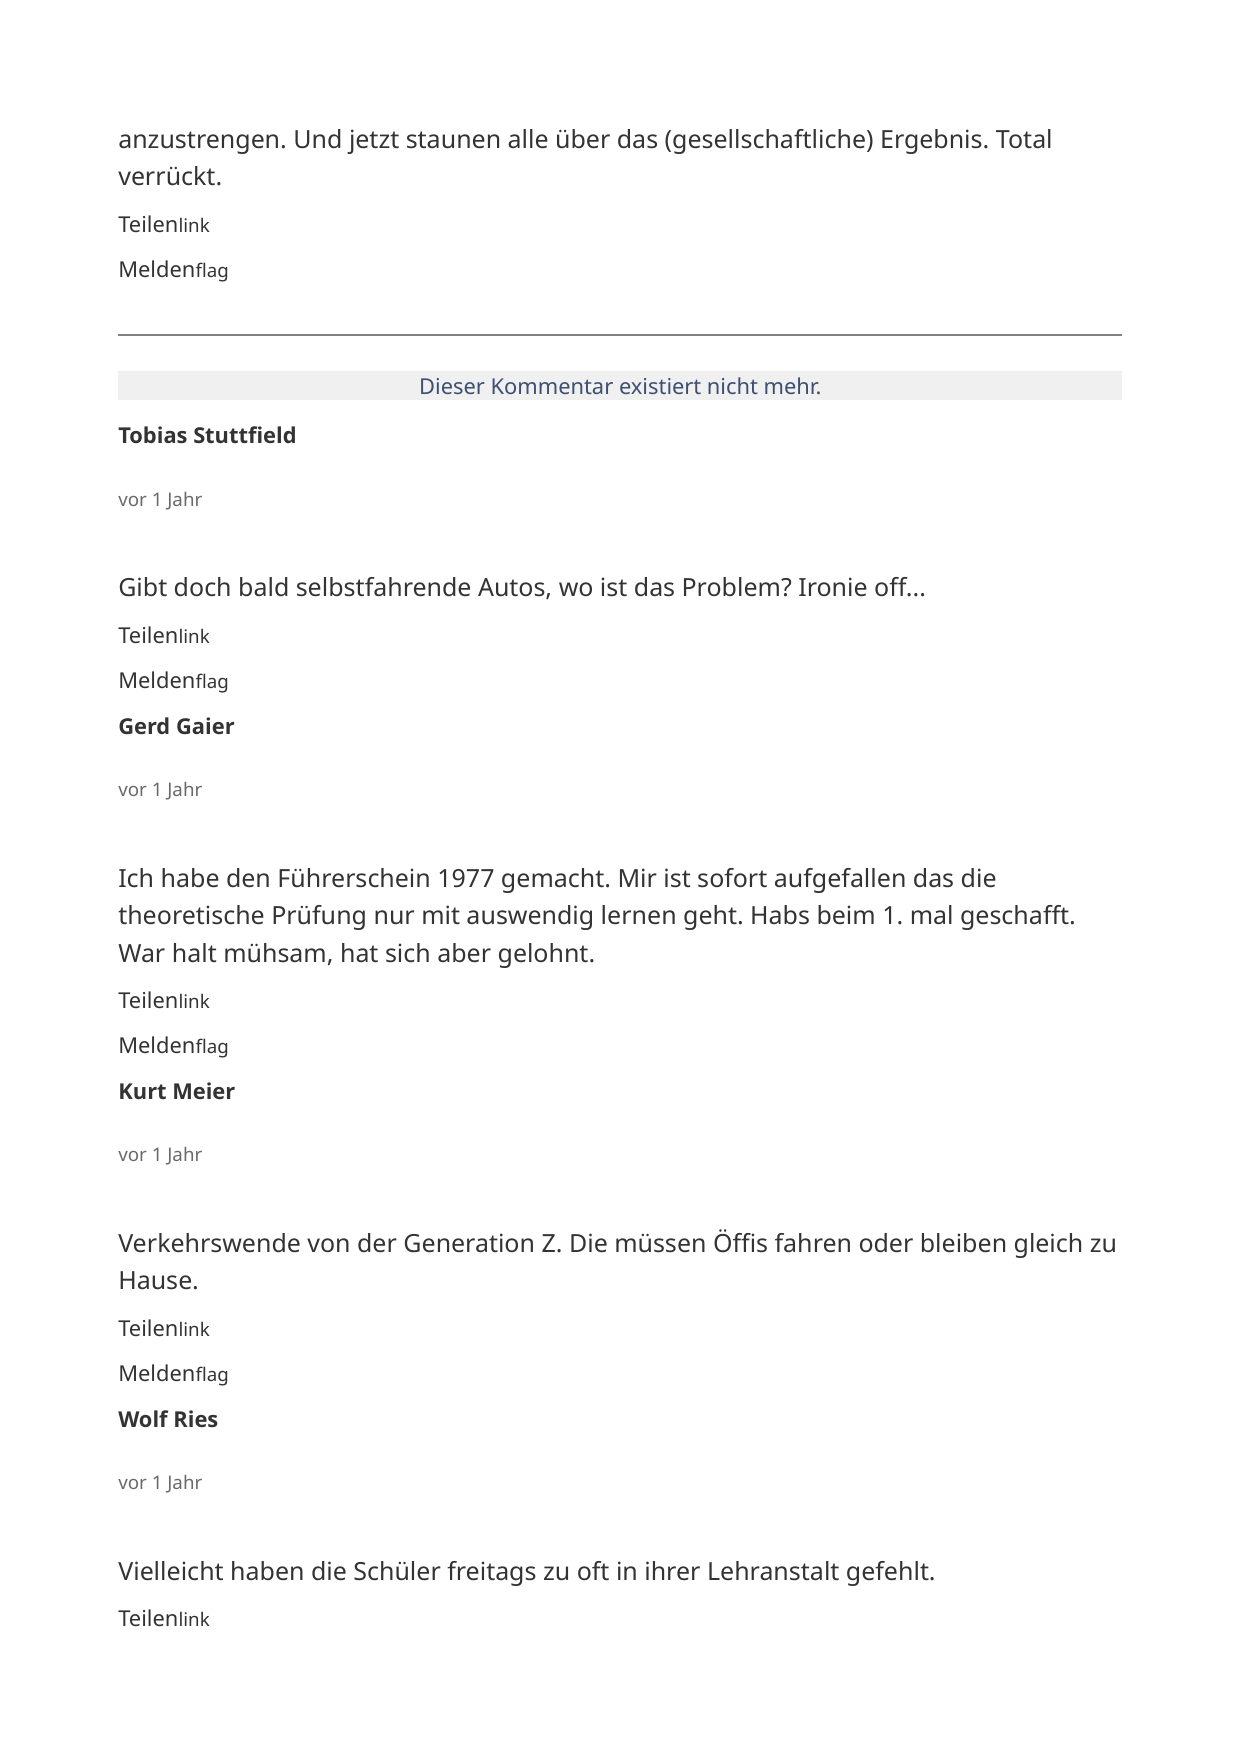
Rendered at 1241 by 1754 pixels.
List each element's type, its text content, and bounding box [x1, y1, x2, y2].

text Wolf Ries [118, 1403, 1114, 1433]
text Teilenlink [118, 209, 1122, 238]
text anzustrengen. Und jetzt staunen alle über das (gesellschaftliche) Ergebnis. Total verrückt. [118, 118, 1122, 193]
text Tobias Stuttfield [118, 420, 1114, 450]
text Teilenlink [118, 1313, 1122, 1342]
text vor 1 Jahr [118, 1469, 1117, 1494]
text Kurt Meier [118, 1076, 1114, 1106]
text Teilenlink [118, 1603, 1122, 1633]
text Vielleicht haben die Schüler freitags zu oft in ihrer Lehranstalt gefehlt. [118, 1550, 1122, 1587]
text Meldenflag [118, 1030, 1122, 1060]
text Gibt doch bald selbstfahrende Autos, wo ist das Problem? Ironie off... [118, 567, 1122, 604]
text Meldenflag [118, 254, 1122, 284]
text Verkehrswende von der Generation Z. Die müssen Öffis fahren oder bleiben gleich zu Hause. [118, 1222, 1122, 1297]
text Teilenlink [118, 620, 1122, 649]
text Dieser Kommentar existiert nicht mehr. [118, 371, 1122, 400]
text vor 1 Jahr [118, 1141, 1117, 1167]
text Ich habe den Führerschein 1977 gemacht. Mir ist sofort aufgefallen das die theoretische Prüfung nur mit auswendig lernen geht. Habs beim 1. mal geschafft. War halt mühsam, hat sich aber gelohnt. [118, 857, 1122, 969]
text Meldenflag [118, 1358, 1122, 1388]
text Gerd Gaier [118, 711, 1114, 740]
text vor 1 Jahr [118, 776, 1117, 802]
text Meldenflag [118, 665, 1122, 695]
text vor 1 Jahr [118, 486, 1117, 511]
text Teilenlink [118, 985, 1122, 1015]
